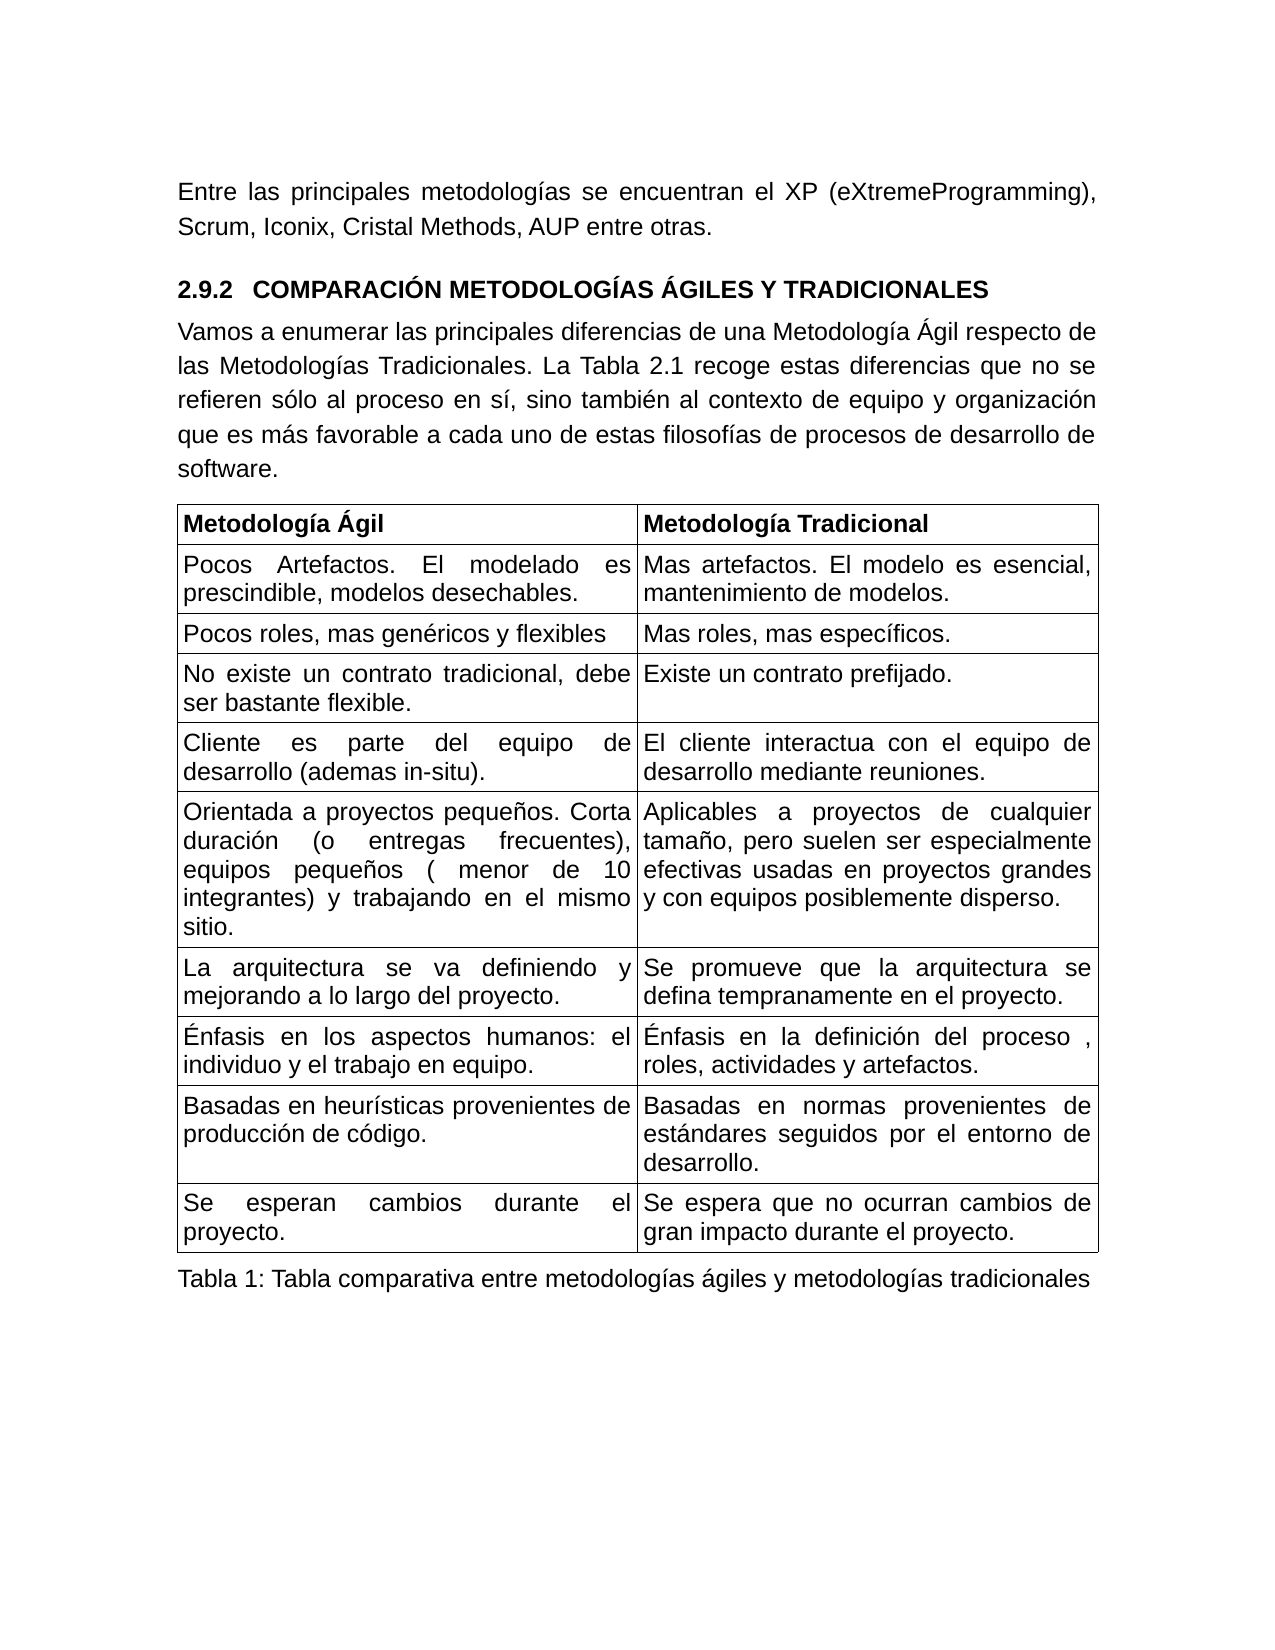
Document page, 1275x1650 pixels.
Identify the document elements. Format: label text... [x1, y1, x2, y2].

table_cell Pocos Artefactos. El modelado es prescindible, modelos desechables. [178, 545, 637, 613]
table_cell Basadas en heurísticas provenientes de producción de código. [178, 1086, 637, 1183]
table_cell Orientada a proyectos pequeños. Corta duración (o entregas frecuentes), equipos pequeños ( menor de 10 integrantes) y trabajando en el mismo sitio. [178, 792, 637, 947]
table_cell Énfasis en la definición del proceso , roles, actividades y artefactos. [638, 1017, 1098, 1085]
text Vamos a enumerar las principales diferencias de una Metodología Ágil respecto de las Metodologías Tradicionales. La Tabla 2.1 recoge estas diferencias que no se refieren sólo al proceso en sí, sino también al contexto de equipo y organización que es más favorable a cada uno de estas filosofías de procesos de desarrollo de software. [177, 317, 1098, 483]
subtitle COMPARACIÓN METODOLOGÍAS ÁGILES Y TRADICIONALES [177, 275, 1098, 304]
table_cell Basadas en normas provenientes de estándares seguidos por el entorno de desarrollo. [638, 1086, 1098, 1183]
text Entre las principales metodologías se encuentran el XP (eXtremeProgramming), Scrum, Iconix, Cristal Methods, AUP entre otras. [177, 177, 1098, 240]
table_cell Existe un contrato prefijado. [638, 654, 1098, 722]
table_header Metodología Ágil [178, 505, 637, 544]
table_cell Se promueve que la arquitectura se defina tempranamente en el proyecto. [638, 948, 1098, 1016]
table_cell Se espera que no ocurran cambios de gran impacto durante el proyecto. [638, 1184, 1098, 1252]
table_cell El cliente interactua con el equipo de desarrollo mediante reuniones. [638, 723, 1098, 791]
table_header Metodología Tradicional [638, 505, 1098, 544]
table_cell La arquitectura se va definiendo y mejorando a lo largo del proyecto. [178, 948, 637, 1016]
table_cell No existe un contrato tradicional, debe ser bastante flexible. [178, 654, 637, 722]
text Tabla 1: Tabla comparativa entre metodologías ágiles y metodologías tradicionales [177, 1264, 1098, 1293]
table_cell Énfasis en los aspectos humanos: el individuo y el trabajo en equipo. [178, 1017, 637, 1085]
table_cell Pocos roles, mas genéricos y flexibles [178, 614, 637, 653]
table_cell Aplicables a proyectos de cualquier tamaño, pero suelen ser especialmente efectivas usadas en proyectos grandes y con equipos posiblemente disperso. [638, 792, 1098, 947]
table_cell Mas artefactos. El modelo es esencial, mantenimiento de modelos. [638, 545, 1098, 613]
table_cell Mas roles, mas específicos. [638, 614, 1098, 653]
table_cell Cliente es parte del equipo de desarrollo (ademas in-situ). [178, 723, 637, 791]
table_cell Se esperan cambios durante el proyecto. [178, 1184, 637, 1252]
